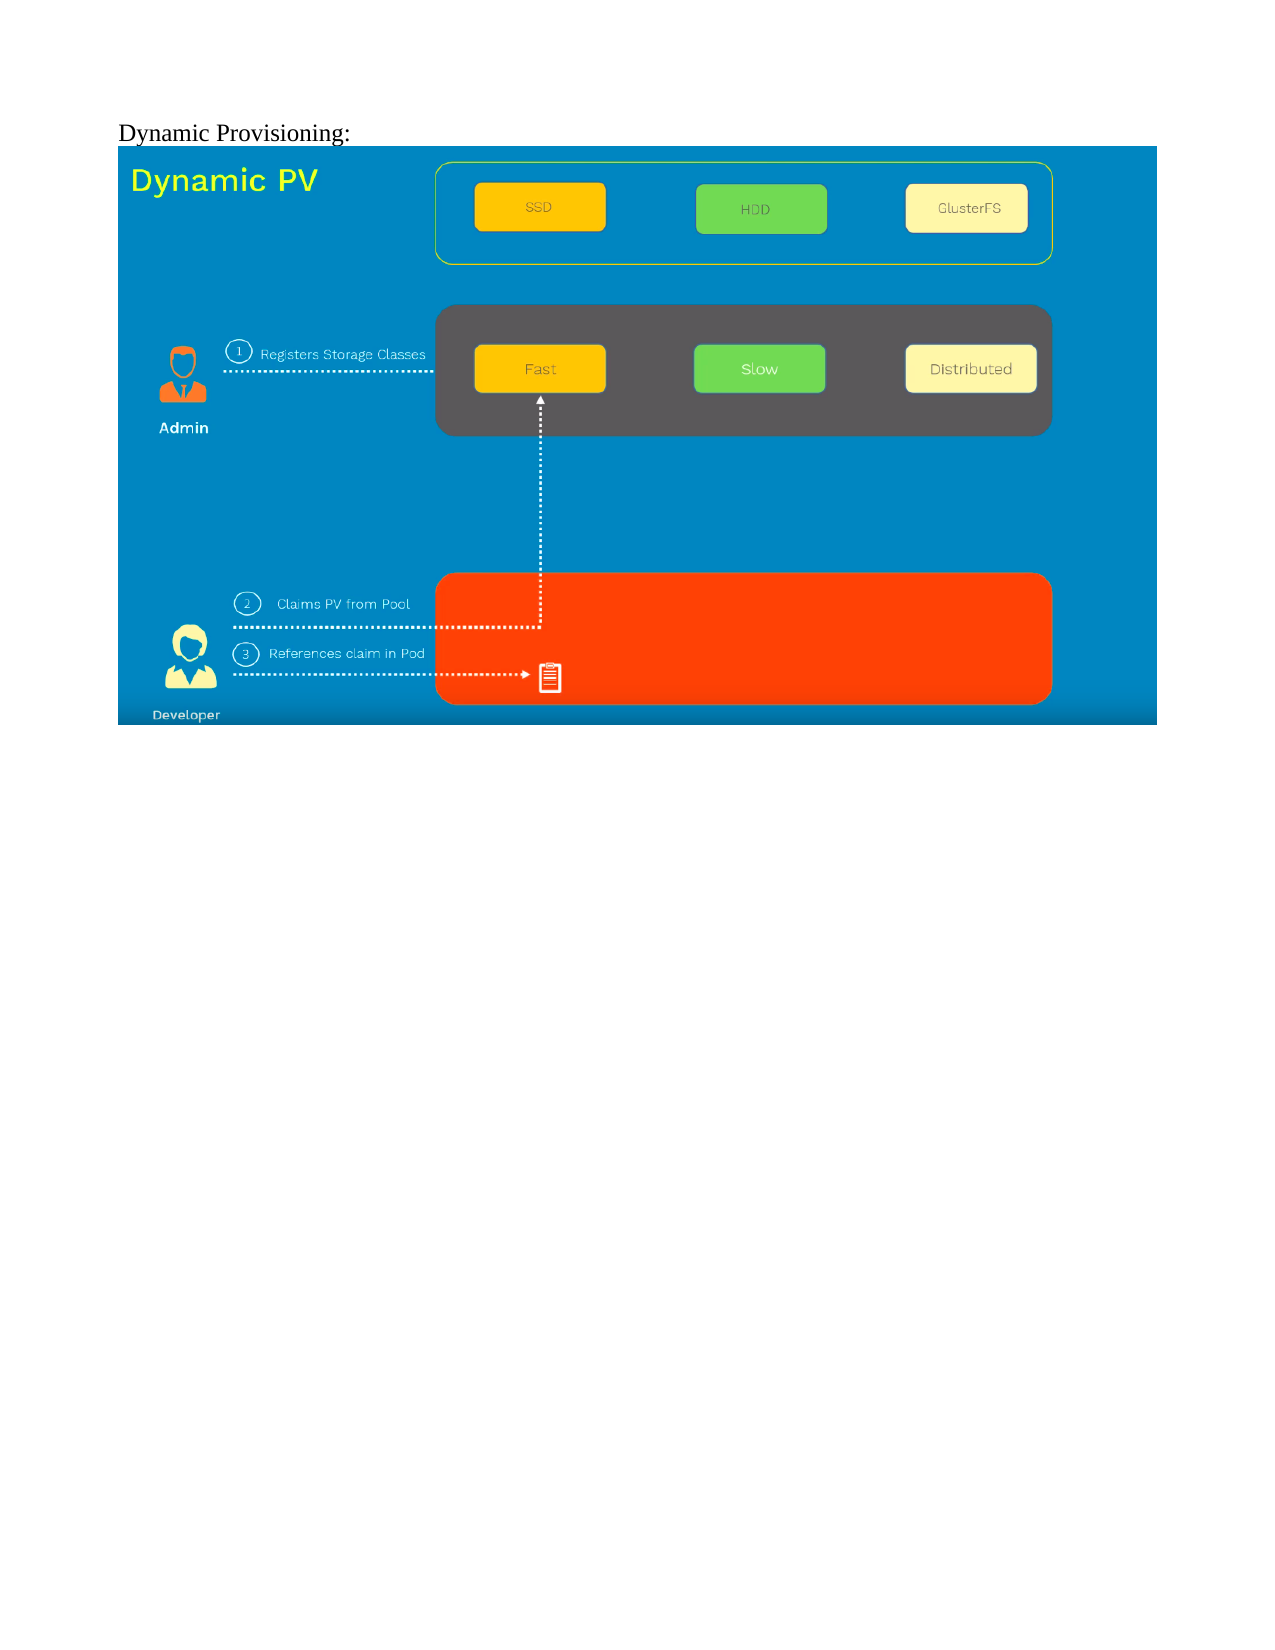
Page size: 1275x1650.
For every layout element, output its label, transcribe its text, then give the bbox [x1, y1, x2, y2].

picture [212, 175, 237, 191]
picture [193, 175, 208, 191]
picture [280, 169, 296, 191]
picture [133, 169, 151, 191]
picture [299, 169, 317, 191]
picture [173, 175, 188, 191]
picture [155, 176, 169, 198]
text Dynamic Provisioning: [118, 118, 1157, 146]
picture [250, 174, 265, 191]
picture [436, 306, 1052, 437]
picture [435, 573, 1052, 705]
picture [166, 666, 216, 688]
picture [242, 176, 246, 191]
picture [905, 184, 1028, 233]
picture [474, 182, 606, 232]
picture [160, 382, 206, 402]
picture [173, 625, 207, 655]
picture [696, 185, 827, 234]
picture [170, 346, 196, 366]
picture [196, 713, 201, 721]
